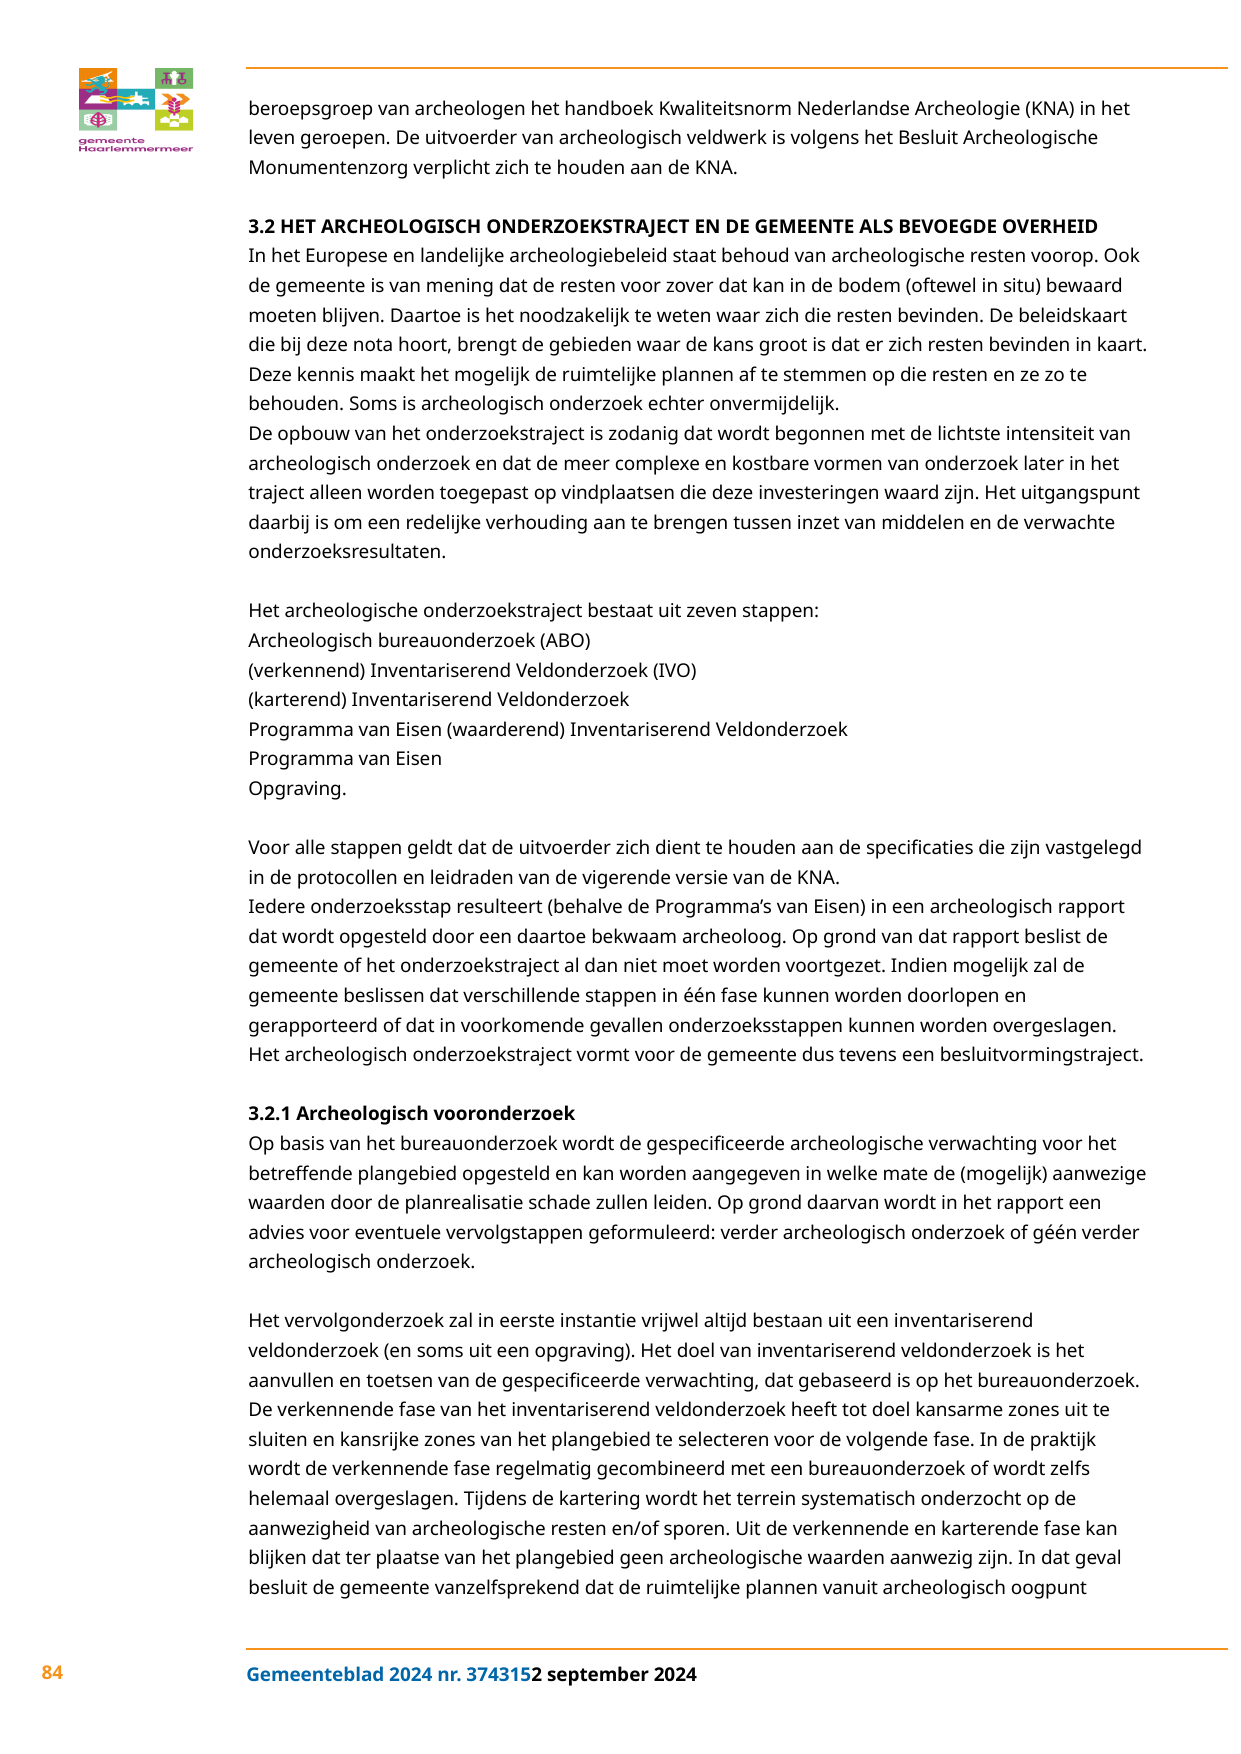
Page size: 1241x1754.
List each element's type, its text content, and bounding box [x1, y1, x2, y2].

text Het archeologische onderzoekstraject bestaat uit zeven stappen: [248, 598, 1152, 623]
text Archeologisch bureauonderzoek (ABO) [248, 627, 1152, 653]
text De opbouw van het onderzoekstraject is zodanig dat wordt begonnen met de lichtste intensiteit van archeologisch onderzoek en dat de meer complexe en kostbare vormen van onderzoek later in het traject alleen worden toegepast op vindplaatsen die deze investeringen waard zijn. Het uitgangspunt daarbij is om een redelijke verhouding aan te brengen tussen inzet van middelen en de verwachte onderzoeksresultaten. [248, 420, 1152, 564]
text Iedere onderzoeksstap resulteert (behalve de Programma’s van Eisen) in een archeologisch rapport dat wordt opgesteld door een daartoe bekwaam archeoloog. Op grond van dat rapport beslist de gemeente of het onderzoekstraject al dan niet moet worden voortgezet. Indien mogelijk zal de gemeente beslissen dat verschillende stappen in één fase kunnen worden doorlopen en gerapporteerd of dat in voorkomende gevallen onderzoeksstappen kunnen worden overgeslagen. Het archeologisch onderzoekstraject vormt voor de gemeente dus tevens een besluitvormingstraject. [248, 893, 1152, 1067]
text (verkennend) Inventariserend Veldonderzoek (IVO) [248, 657, 1152, 683]
text beroepsgroep van archeologen het handboek Kwaliteitsnorm Nederlandse Archeologie (KNA) in het leven geroepen. De uitvoerder van archeologisch veldwerk is volgens het Besluit Archeologische Monumentenzorg verplicht zich te houden aan de KNA. [248, 95, 1152, 180]
text 3.2.1 Archeologisch vooronderzoek [248, 1101, 1152, 1126]
text In het Europese en landelijke archeologiebeleid staat behoud van archeologische resten voorop. Ook de gemeente is van mening dat de resten voor zover dat kan in de bodem (oftewel in situ) bewaard moeten blijven. Daartoe is het noodzakelijk te weten waar zich die resten bevinden. De beleidskaart die bij deze nota hoort, brengt de gebieden waar de kans groot is dat er zich resten bevinden in kaart. Deze kennis maakt het mogelijk de ruimtelijke plannen af te stemmen op die resten en ze zo te behouden. Soms is archeologisch onderzoek echter onvermijdelijk. [248, 243, 1152, 416]
text Het vervolgonderzoek zal in eerste instantie vrijwel altijd bestaan uit een inventariserend veldonderzoek (en soms uit een opgraving). Het doel van inventariserend veldonderzoek is het aanvullen en toetsen van de gespecificeerde verwachting, dat gebaseerd is op het bureauonderzoek. De verkennende fase van het inventariserend veldonderzoek heeft tot doel kansarme zones uit te sluiten en kansrijke zones van het plangebied te selecteren voor de volgende fase. In de praktijk wordt de verkennende fase regelmatig gecombineerd met een bureauonderzoek of wordt zelfs helemaal overgeslagen. Tijdens de kartering wordt het terrein systematisch onderzocht op de aanwezigheid van archeologische resten en/of sporen. Uit de verkennende en karterende fase kan blijken dat ter plaatse van het plangebied geen archeologische waarden aanwezig zijn. In dat geval besluit de gemeente vanzelfsprekend dat de ruimtelijke plannen vanuit archeologisch oogpunt [248, 1308, 1152, 1600]
text Programma van Eisen (waarderend) Inventariserend Veldonderzoek [248, 716, 1152, 742]
picture [41, 47, 231, 172]
text Voor alle stappen geldt dat de uitvoerder zich dient te houden aan de specificaties die zijn vastgelegd in de protocollen en leidraden van de vigerende versie van de KNA. [248, 834, 1152, 890]
text Opgraving. [248, 775, 1152, 801]
text 3.2 HET ARCHEOLOGISCH ONDERZOEKSTRAJECT EN DE GEMEENTE ALS BEVOEGDE OVERHEID [248, 213, 1152, 239]
text Op basis van het bureauonderzoek wordt de gespecificeerde archeologische verwachting voor het betreffende plangebied opgesteld en kan worden aangegeven in welke mate de (mogelijk) aanwezige waarden door de planrealisatie schade zullen leiden. Op grond daarvan wordt in het rapport een advies voor eventuele vervolgstappen geformuleerd: verder archeologisch onderzoek of géén verder archeologisch onderzoek. [248, 1130, 1152, 1274]
text (karterend) Inventariserend Veldonderzoek [248, 686, 1152, 712]
text Programma van Eisen [248, 746, 1152, 771]
